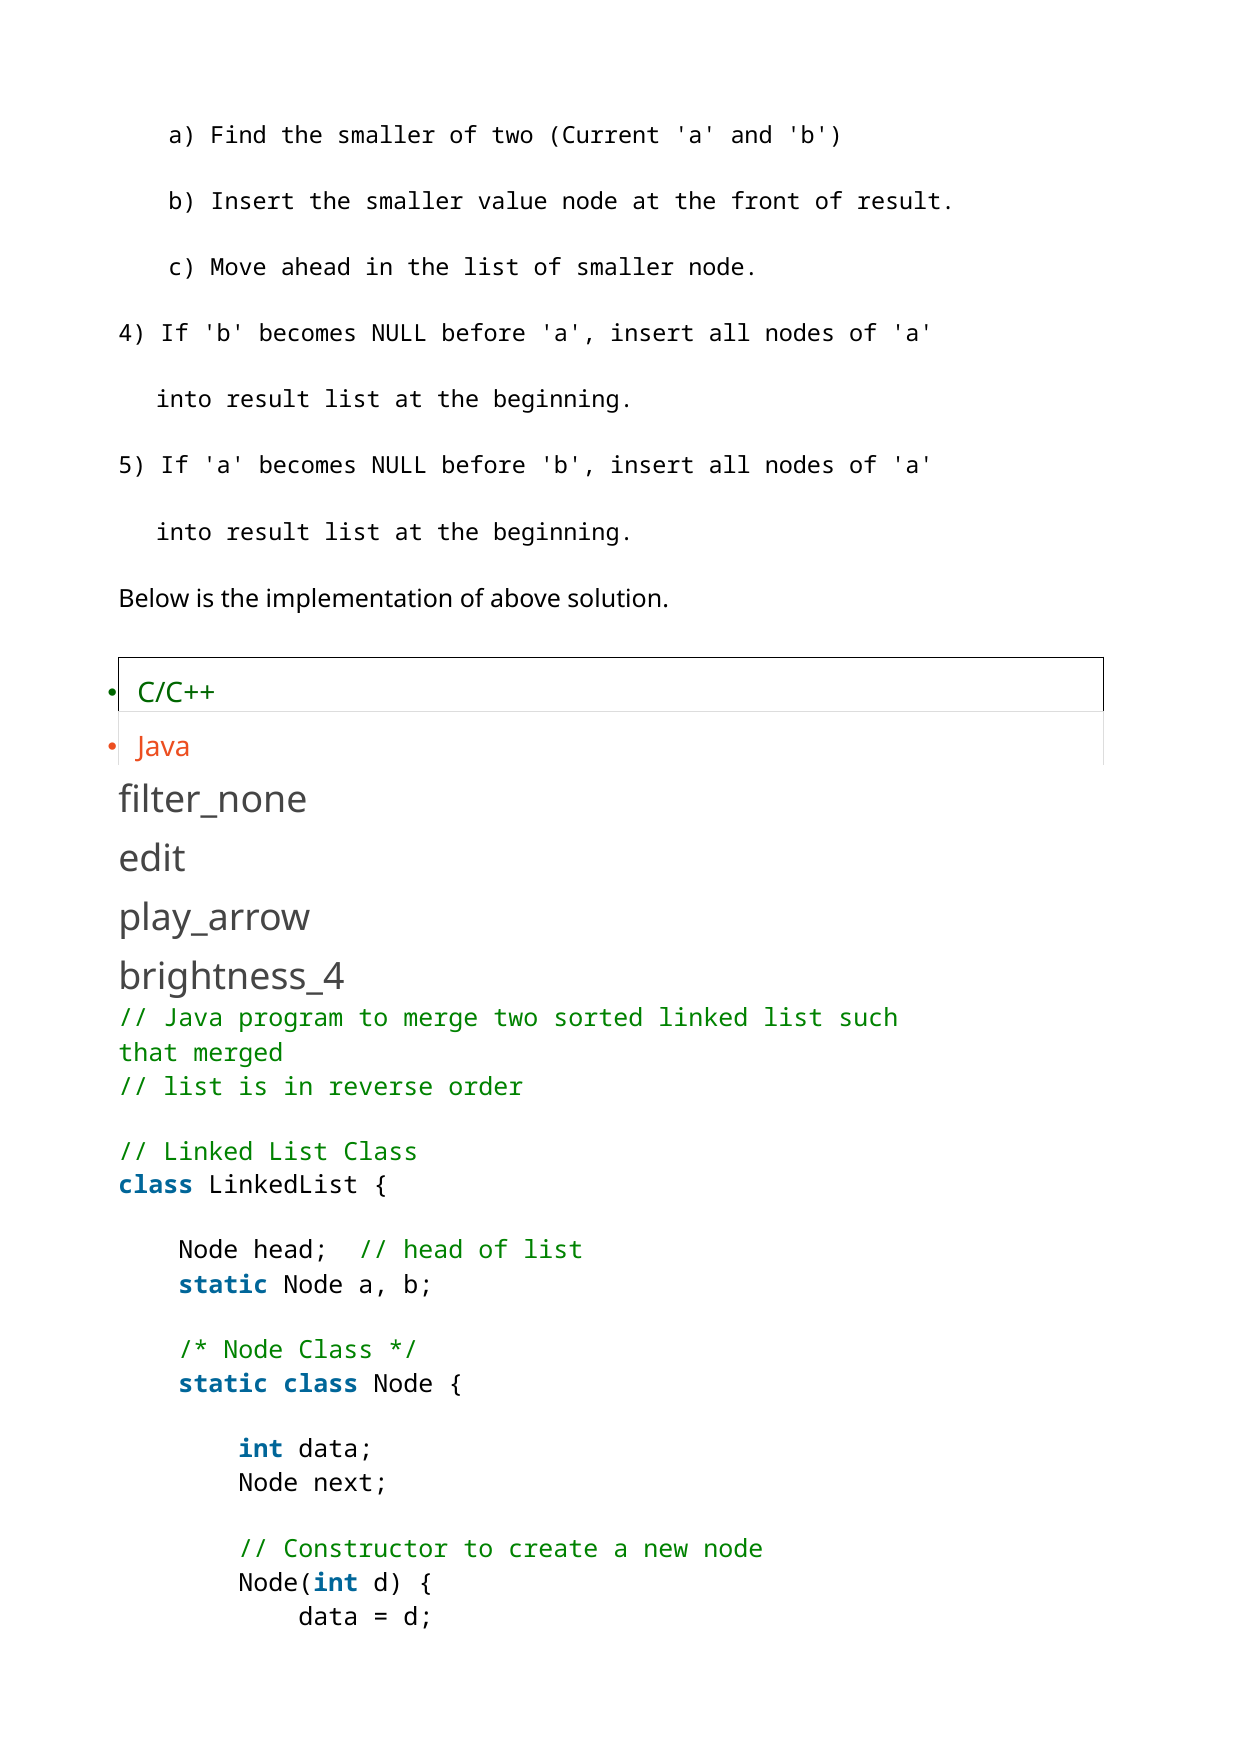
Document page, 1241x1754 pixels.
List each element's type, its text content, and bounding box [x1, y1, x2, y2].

text a) Find the smaller of two (Current 'a' and 'b') [118, 118, 1122, 150]
table_header // Java program to merge two sorted linked list such that merged // list is in reverse order // Linked List Class class LinkedList { Node head; // head of list static Node a, b; /* Node Class */ static class Node { int data; Node next; // Constructor to create a new node Node(int d) { data = d; [118, 1000, 945, 1633]
text c) Move ahead in the list of smaller node. [118, 250, 1122, 282]
list Java [119, 712, 1103, 765]
list C/C++ [119, 658, 1103, 711]
text filter_none [118, 772, 1122, 823]
text into result list at the beginning. [118, 515, 1122, 547]
text 4) If 'b' becomes NULL before 'a', insert all nodes of 'a' [118, 317, 1122, 348]
text into result list at the beginning. [118, 383, 1122, 415]
text brightness_4 [118, 949, 1122, 1000]
text 5) If 'a' becomes NULL before 'b', insert all nodes of 'a' [118, 449, 1122, 481]
text play_arrow [118, 890, 1122, 941]
text b) Insert the smaller value node at the front of result. [118, 184, 1122, 216]
text edit [118, 831, 1122, 882]
text Below is the implementation of above solution. [118, 581, 1122, 615]
